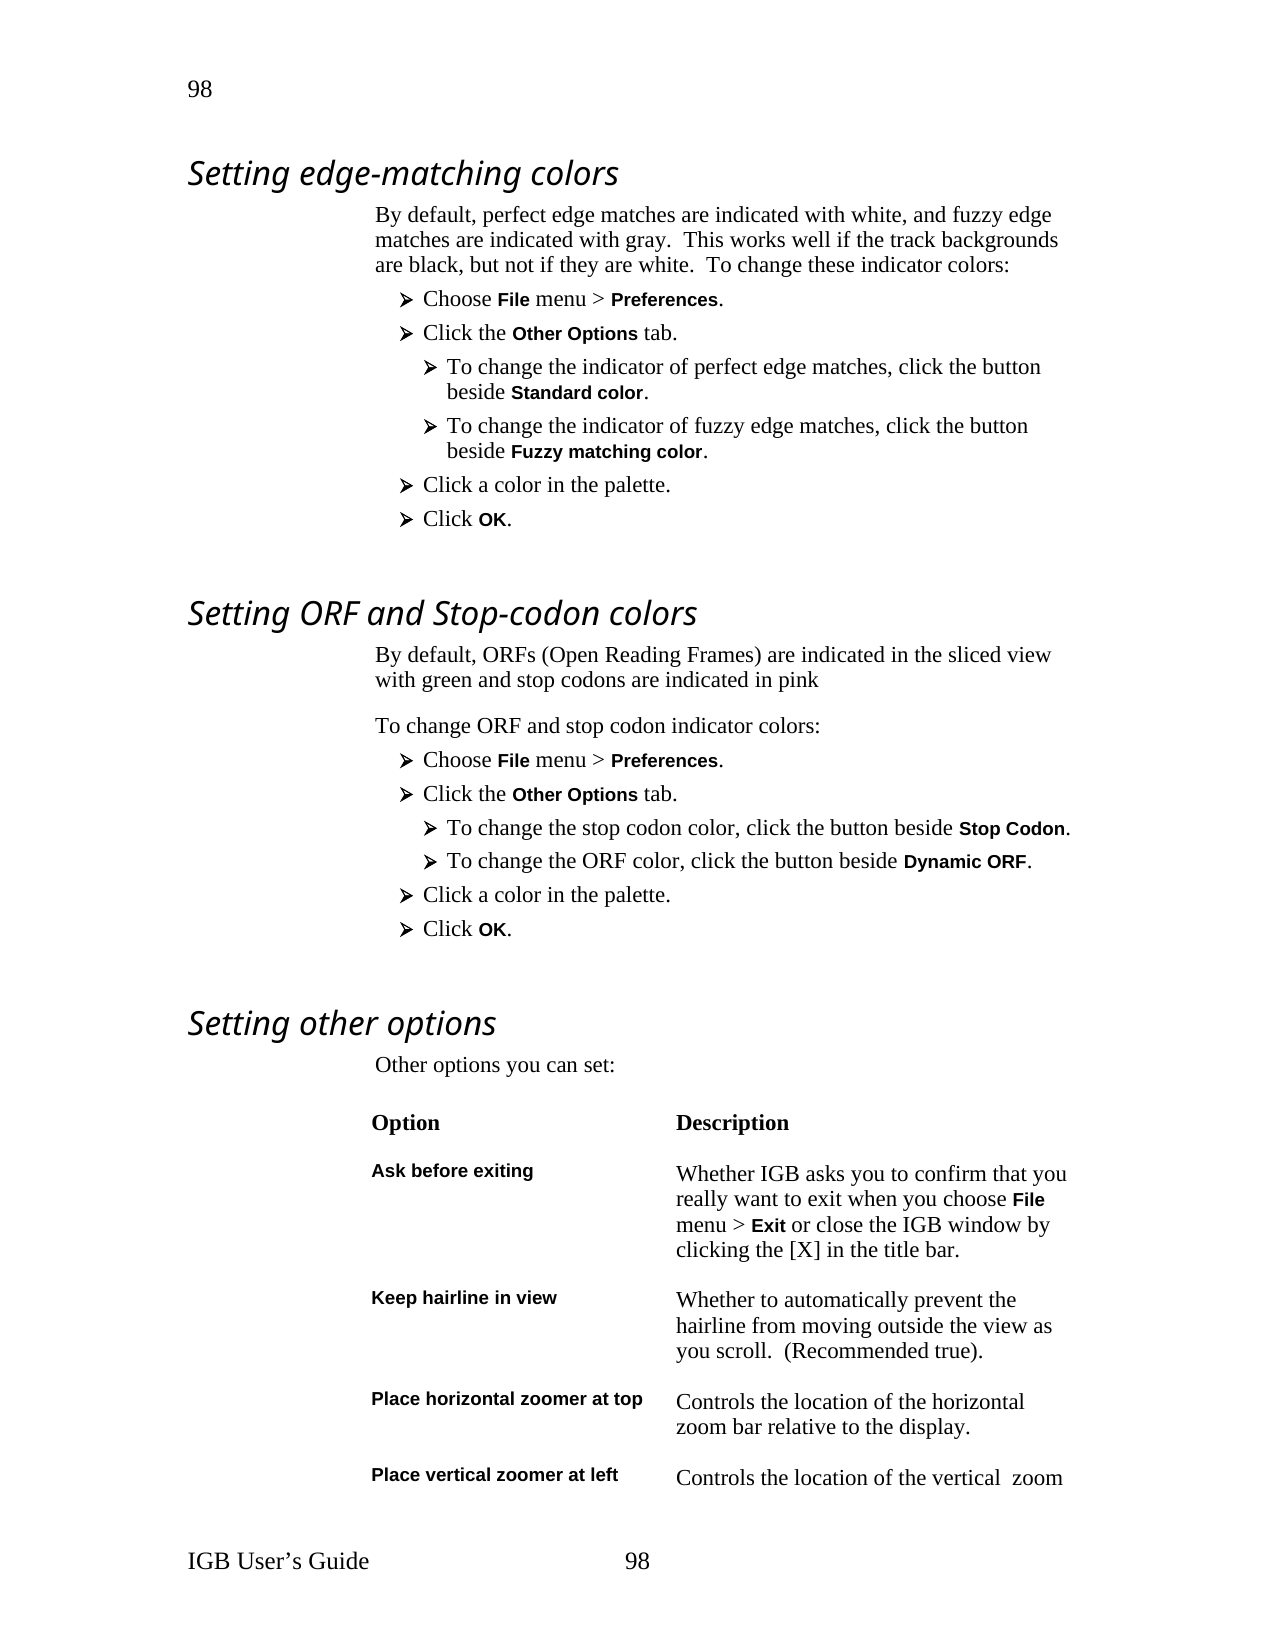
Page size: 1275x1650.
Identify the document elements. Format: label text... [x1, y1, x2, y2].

list To change the ORF color, click the button beside Dynamic ORF. [423, 848, 1087, 874]
table_cell Ask before exiting [360, 1148, 664, 1275]
table_cell Controls the location of the vertical zoom [665, 1452, 1087, 1498]
table_cell Controls the location of the horizontal zoom bar relative to the display. [665, 1376, 1087, 1452]
list Choose File menu > Preferences. [399, 286, 1087, 312]
list To change the indicator of fuzzy edge matches, click the button beside Fuzzy matching color. [423, 413, 1087, 464]
table_cell Keep hairline in view [360, 1275, 664, 1376]
text To change ORF and stop codon indicator colors: [375, 713, 1087, 739]
table_cell Whether IGB asks you to confirm that you really want to exit when you choose File menu > Exit or close the IGB window by clicking the [X] in the title bar. [665, 1148, 1087, 1275]
list Click a color in the palette. [399, 882, 1087, 907]
list Click the Other Options tab. [399, 781, 1087, 806]
text Other options you can set: [375, 1052, 1087, 1077]
table_header Description [665, 1098, 1087, 1148]
list To change the indicator of perfect edge matches, click the button beside Standard color. [423, 354, 1087, 404]
subtitle Setting ORF and Stop-codon colors [187, 590, 1087, 635]
list Click OK. [399, 916, 1087, 941]
text By default, perfect edge matches are indicated with white, and fuzzy edge matches are indicated with gray. This works well if the track backgrounds are black, but not if they are white. To change these indicator colors: [375, 202, 1087, 278]
subtitle Setting edge-matching colors [187, 150, 1087, 195]
subtitle Setting other options [187, 1000, 1087, 1045]
table_header Option [360, 1098, 664, 1148]
list Click the Other Options tab. [399, 320, 1087, 345]
table_cell Place vertical zoomer at left [360, 1452, 664, 1498]
text By default, ORFs (Open Reading Frames) are indicated in the sliced view with green and stop codons are indicated in pink [375, 642, 1087, 692]
table_cell Place horizontal zoomer at top [360, 1376, 664, 1452]
list Choose File menu > Preferences. [399, 747, 1087, 772]
table_cell Whether to automatically prevent the hairline from moving outside the view as you scroll. (Recommended true). [665, 1275, 1087, 1376]
list Click a color in the palette. [399, 472, 1087, 497]
list Click OK. [399, 506, 1087, 531]
list To change the stop codon color, click the button beside Stop Codon. [423, 814, 1087, 840]
